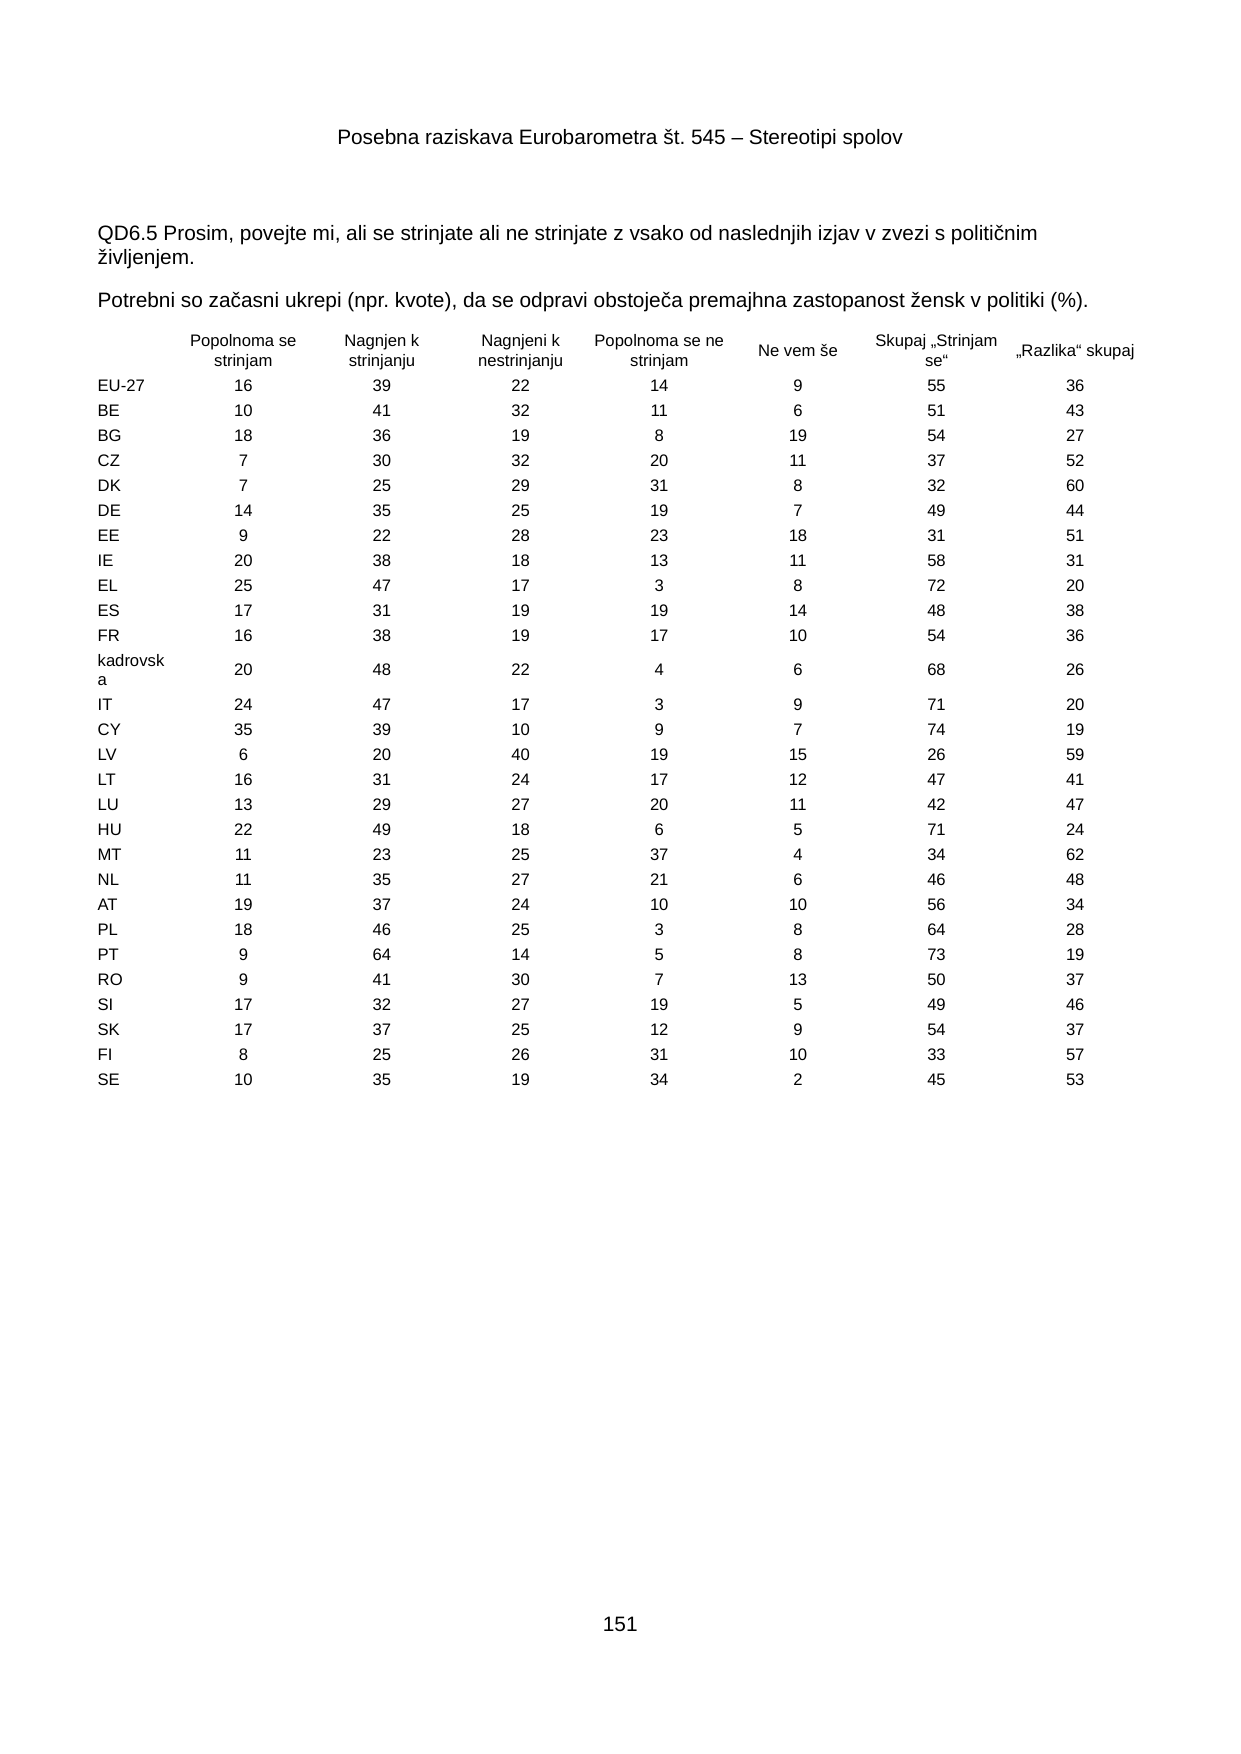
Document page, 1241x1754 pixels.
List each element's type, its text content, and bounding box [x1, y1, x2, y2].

table_cell 6 [728, 398, 867, 422]
table_cell SK [95, 1017, 174, 1042]
table_cell 36 [1006, 623, 1144, 647]
table_cell 31 [1006, 548, 1144, 572]
table_cell 18 [451, 817, 590, 842]
table_cell 44 [1006, 498, 1144, 522]
table_cell 38 [1006, 598, 1144, 622]
table_cell 62 [1006, 842, 1144, 867]
table_cell 14 [590, 373, 728, 397]
table_cell 6 [728, 648, 867, 692]
table_cell 19 [451, 423, 590, 447]
table_cell 18 [174, 917, 312, 942]
table_cell MT [95, 842, 174, 867]
table_cell 17 [174, 598, 312, 622]
table_cell 56 [867, 892, 1006, 917]
table_cell 13 [174, 792, 312, 817]
table_cell 40 [451, 742, 590, 767]
table_cell 22 [174, 817, 312, 842]
table_cell 18 [728, 523, 867, 547]
table_cell 10 [174, 398, 312, 422]
table_cell 36 [1006, 373, 1144, 397]
table_cell „Razlika“ skupaj [1006, 328, 1144, 372]
table_cell FI [95, 1042, 174, 1067]
table_cell CY [95, 717, 174, 742]
table_cell 37 [867, 448, 1006, 472]
table_cell 6 [728, 867, 867, 892]
table_cell 11 [728, 792, 867, 817]
table_cell 19 [451, 1067, 590, 1092]
table_cell 46 [867, 867, 1006, 892]
table_cell 27 [451, 992, 590, 1017]
table_cell 12 [728, 767, 867, 792]
table_cell 5 [728, 992, 867, 1017]
table_cell 8 [728, 942, 867, 967]
table_cell 22 [313, 523, 451, 547]
table_cell 17 [174, 992, 312, 1017]
table_cell 54 [867, 623, 1006, 647]
table_cell 8 [728, 917, 867, 942]
table_cell 27 [451, 867, 590, 892]
table_cell 8 [590, 423, 728, 447]
table_cell 53 [1006, 1067, 1144, 1092]
table_cell 31 [590, 473, 728, 497]
table_cell 24 [451, 892, 590, 917]
table_cell Popolnoma se ne strinjam [590, 328, 728, 372]
table_cell 11 [174, 867, 312, 892]
table_cell 32 [451, 448, 590, 472]
table_cell 19 [451, 623, 590, 647]
table_cell 39 [313, 717, 451, 742]
table_cell 48 [867, 598, 1006, 622]
table_cell 41 [313, 967, 451, 992]
table_cell 20 [590, 448, 728, 472]
table_cell 24 [1006, 817, 1144, 842]
table_cell LU [95, 792, 174, 817]
table_cell 43 [1006, 398, 1144, 422]
table_cell Nagnjeni k nestrinjanju [451, 328, 590, 372]
table_cell 38 [313, 623, 451, 647]
table_cell SI [95, 992, 174, 1017]
table_cell 20 [1006, 573, 1144, 597]
table_cell 20 [1006, 692, 1144, 717]
table_cell 45 [867, 1067, 1006, 1092]
table_cell 17 [590, 623, 728, 647]
table_cell 25 [313, 1042, 451, 1067]
table_cell 34 [1006, 892, 1144, 917]
table_cell kadrovska [95, 648, 174, 692]
table_cell 15 [728, 742, 867, 767]
table_cell EL [95, 573, 174, 597]
table_cell 26 [867, 742, 1006, 767]
table_cell 12 [590, 1017, 728, 1042]
table_cell RO [95, 967, 174, 992]
table_cell 28 [1006, 917, 1144, 942]
table_cell 19 [728, 423, 867, 447]
table_cell Skupaj „Strinjam se“ [867, 328, 1006, 372]
table_cell 34 [867, 842, 1006, 867]
table_cell 7 [728, 717, 867, 742]
table_cell 7 [174, 448, 312, 472]
table_cell 26 [1006, 648, 1144, 692]
table_cell 10 [728, 892, 867, 917]
table_cell 5 [590, 942, 728, 967]
table_cell 32 [867, 473, 1006, 497]
table_cell 48 [313, 648, 451, 692]
table_cell 47 [1006, 792, 1144, 817]
table_cell 31 [313, 767, 451, 792]
table_cell 16 [174, 767, 312, 792]
table_cell 2 [728, 1067, 867, 1092]
table_cell 11 [590, 398, 728, 422]
table_cell 30 [451, 967, 590, 992]
table_cell 52 [1006, 448, 1144, 472]
table_cell 26 [451, 1042, 590, 1067]
table_cell 10 [174, 1067, 312, 1092]
table_cell 32 [451, 398, 590, 422]
table_cell 29 [313, 792, 451, 817]
table_cell 19 [590, 498, 728, 522]
table_cell 41 [1006, 767, 1144, 792]
table_cell Ne vem še [728, 328, 867, 372]
table_cell Potrebni so začasni ukrepi (npr. kvote), da se odpravi obstoječa premajhna zastopanost žensk v politiki (%). [95, 273, 1144, 328]
table_cell PT [95, 942, 174, 967]
table_cell 9 [590, 717, 728, 742]
table_cell DE [95, 498, 174, 522]
table_cell 25 [451, 1017, 590, 1042]
table_cell BG [95, 423, 174, 447]
table_cell 35 [313, 498, 451, 522]
table_cell 9 [174, 967, 312, 992]
table_cell 38 [313, 548, 451, 572]
table_cell ES [95, 598, 174, 622]
table_cell 19 [590, 992, 728, 1017]
table_cell 11 [728, 448, 867, 472]
table_cell 3 [590, 573, 728, 597]
table_cell 37 [590, 842, 728, 867]
table_cell 41 [313, 398, 451, 422]
table_cell 37 [1006, 1017, 1144, 1042]
table_cell EE [95, 523, 174, 547]
table_cell 25 [451, 917, 590, 942]
table_cell 10 [728, 1042, 867, 1067]
table_cell 34 [590, 1067, 728, 1092]
table_cell 10 [451, 717, 590, 742]
table_cell 19 [590, 742, 728, 767]
table_cell 17 [451, 692, 590, 717]
table_cell IT [95, 692, 174, 717]
table_cell 20 [590, 792, 728, 817]
table_cell 21 [590, 867, 728, 892]
table_cell 33 [867, 1042, 1006, 1067]
table_cell 47 [867, 767, 1006, 792]
table_cell 46 [313, 917, 451, 942]
table_cell 4 [590, 648, 728, 692]
table_cell 27 [451, 792, 590, 817]
table_cell 25 [313, 473, 451, 497]
table_cell 17 [590, 767, 728, 792]
table_cell 19 [174, 892, 312, 917]
table_cell 64 [313, 942, 451, 967]
table_cell 37 [313, 892, 451, 917]
table_cell NL [95, 867, 174, 892]
table_cell 11 [174, 842, 312, 867]
table_cell [95, 328, 174, 372]
table_cell 28 [451, 523, 590, 547]
table_cell 49 [867, 992, 1006, 1017]
table_cell 24 [451, 767, 590, 792]
table_cell 10 [728, 623, 867, 647]
table_cell SE [95, 1067, 174, 1092]
table_cell 47 [313, 573, 451, 597]
table_cell DK [95, 473, 174, 497]
table_cell 25 [451, 498, 590, 522]
table_cell 8 [728, 573, 867, 597]
table_cell 57 [1006, 1042, 1144, 1067]
table_cell 9 [728, 692, 867, 717]
table_cell 9 [728, 373, 867, 397]
table_cell 13 [728, 967, 867, 992]
table_cell 51 [1006, 523, 1144, 547]
table_cell 54 [867, 423, 1006, 447]
table_cell LV [95, 742, 174, 767]
table_cell 47 [313, 692, 451, 717]
table_cell 49 [867, 498, 1006, 522]
table_cell 6 [590, 817, 728, 842]
table_cell 23 [313, 842, 451, 867]
table_cell 64 [867, 917, 1006, 942]
table_cell 3 [590, 692, 728, 717]
table_cell 73 [867, 942, 1006, 967]
table_cell EU-27 [95, 373, 174, 397]
table_cell 50 [867, 967, 1006, 992]
table_cell 32 [313, 992, 451, 1017]
table_cell Nagnjen k strinjanju [313, 328, 451, 372]
table_cell CZ [95, 448, 174, 472]
table_cell 22 [451, 373, 590, 397]
table_cell 16 [174, 623, 312, 647]
table_cell 37 [313, 1017, 451, 1042]
table_cell 58 [867, 548, 1006, 572]
table_cell 7 [174, 473, 312, 497]
table_cell 20 [313, 742, 451, 767]
table_cell 10 [590, 892, 728, 917]
table_cell 7 [590, 967, 728, 992]
table_cell BE [95, 398, 174, 422]
table_cell 6 [174, 742, 312, 767]
table_cell 13 [590, 548, 728, 572]
table_cell 37 [1006, 967, 1144, 992]
table_cell 71 [867, 692, 1006, 717]
table_cell 71 [867, 817, 1006, 842]
table_cell 68 [867, 648, 1006, 692]
table_cell 20 [174, 548, 312, 572]
table_cell LT [95, 767, 174, 792]
table_cell 19 [590, 598, 728, 622]
table_cell 31 [867, 523, 1006, 547]
table_cell 22 [451, 648, 590, 692]
table_cell 54 [867, 1017, 1006, 1042]
table_cell 46 [1006, 992, 1144, 1017]
table_cell 18 [451, 548, 590, 572]
table_cell 36 [313, 423, 451, 447]
table_cell 42 [867, 792, 1006, 817]
table_cell 14 [174, 498, 312, 522]
table_cell 11 [728, 548, 867, 572]
table_cell 14 [728, 598, 867, 622]
table_cell PL [95, 917, 174, 942]
table_cell 19 [1006, 942, 1144, 967]
table_cell 59 [1006, 742, 1144, 767]
table_cell 3 [590, 917, 728, 942]
table_cell 24 [174, 692, 312, 717]
table_cell IE [95, 548, 174, 572]
table_cell Popolnoma se strinjam [174, 328, 312, 372]
table_cell 7 [728, 498, 867, 522]
table_cell 49 [313, 817, 451, 842]
table_cell 8 [728, 473, 867, 497]
table_cell 8 [174, 1042, 312, 1067]
table_cell 48 [1006, 867, 1144, 892]
table_cell 23 [590, 523, 728, 547]
table_cell 29 [451, 473, 590, 497]
table_cell 9 [728, 1017, 867, 1042]
table_cell 5 [728, 817, 867, 842]
table_cell FR [95, 623, 174, 647]
table_cell 35 [174, 717, 312, 742]
table_cell 17 [174, 1017, 312, 1042]
table_cell 72 [867, 573, 1006, 597]
table_cell 16 [174, 373, 312, 397]
table_cell 74 [867, 717, 1006, 742]
table_cell 14 [451, 942, 590, 967]
table_cell HU [95, 817, 174, 842]
table_cell 27 [1006, 423, 1144, 447]
table_cell 19 [451, 598, 590, 622]
table_cell 35 [313, 867, 451, 892]
table_cell 31 [313, 598, 451, 622]
table_cell 60 [1006, 473, 1144, 497]
table_cell 30 [313, 448, 451, 472]
table_cell 9 [174, 942, 312, 967]
table_cell 39 [313, 373, 451, 397]
table_cell 17 [451, 573, 590, 597]
table_cell 9 [174, 523, 312, 547]
table_header QD6.5 Prosim, povejte mi, ali se strinjate ali ne strinjate z vsako od naslednjih izjav v zvezi s političnim življenjem. [95, 217, 1144, 272]
table_cell 18 [174, 423, 312, 447]
table_cell 4 [728, 842, 867, 867]
table_cell AT [95, 892, 174, 917]
table_cell 25 [174, 573, 312, 597]
table_cell 55 [867, 373, 1006, 397]
table_cell 25 [451, 842, 590, 867]
table_cell 51 [867, 398, 1006, 422]
table_cell 19 [1006, 717, 1144, 742]
table_cell 35 [313, 1067, 451, 1092]
table_cell 31 [590, 1042, 728, 1067]
table_cell 20 [174, 648, 312, 692]
